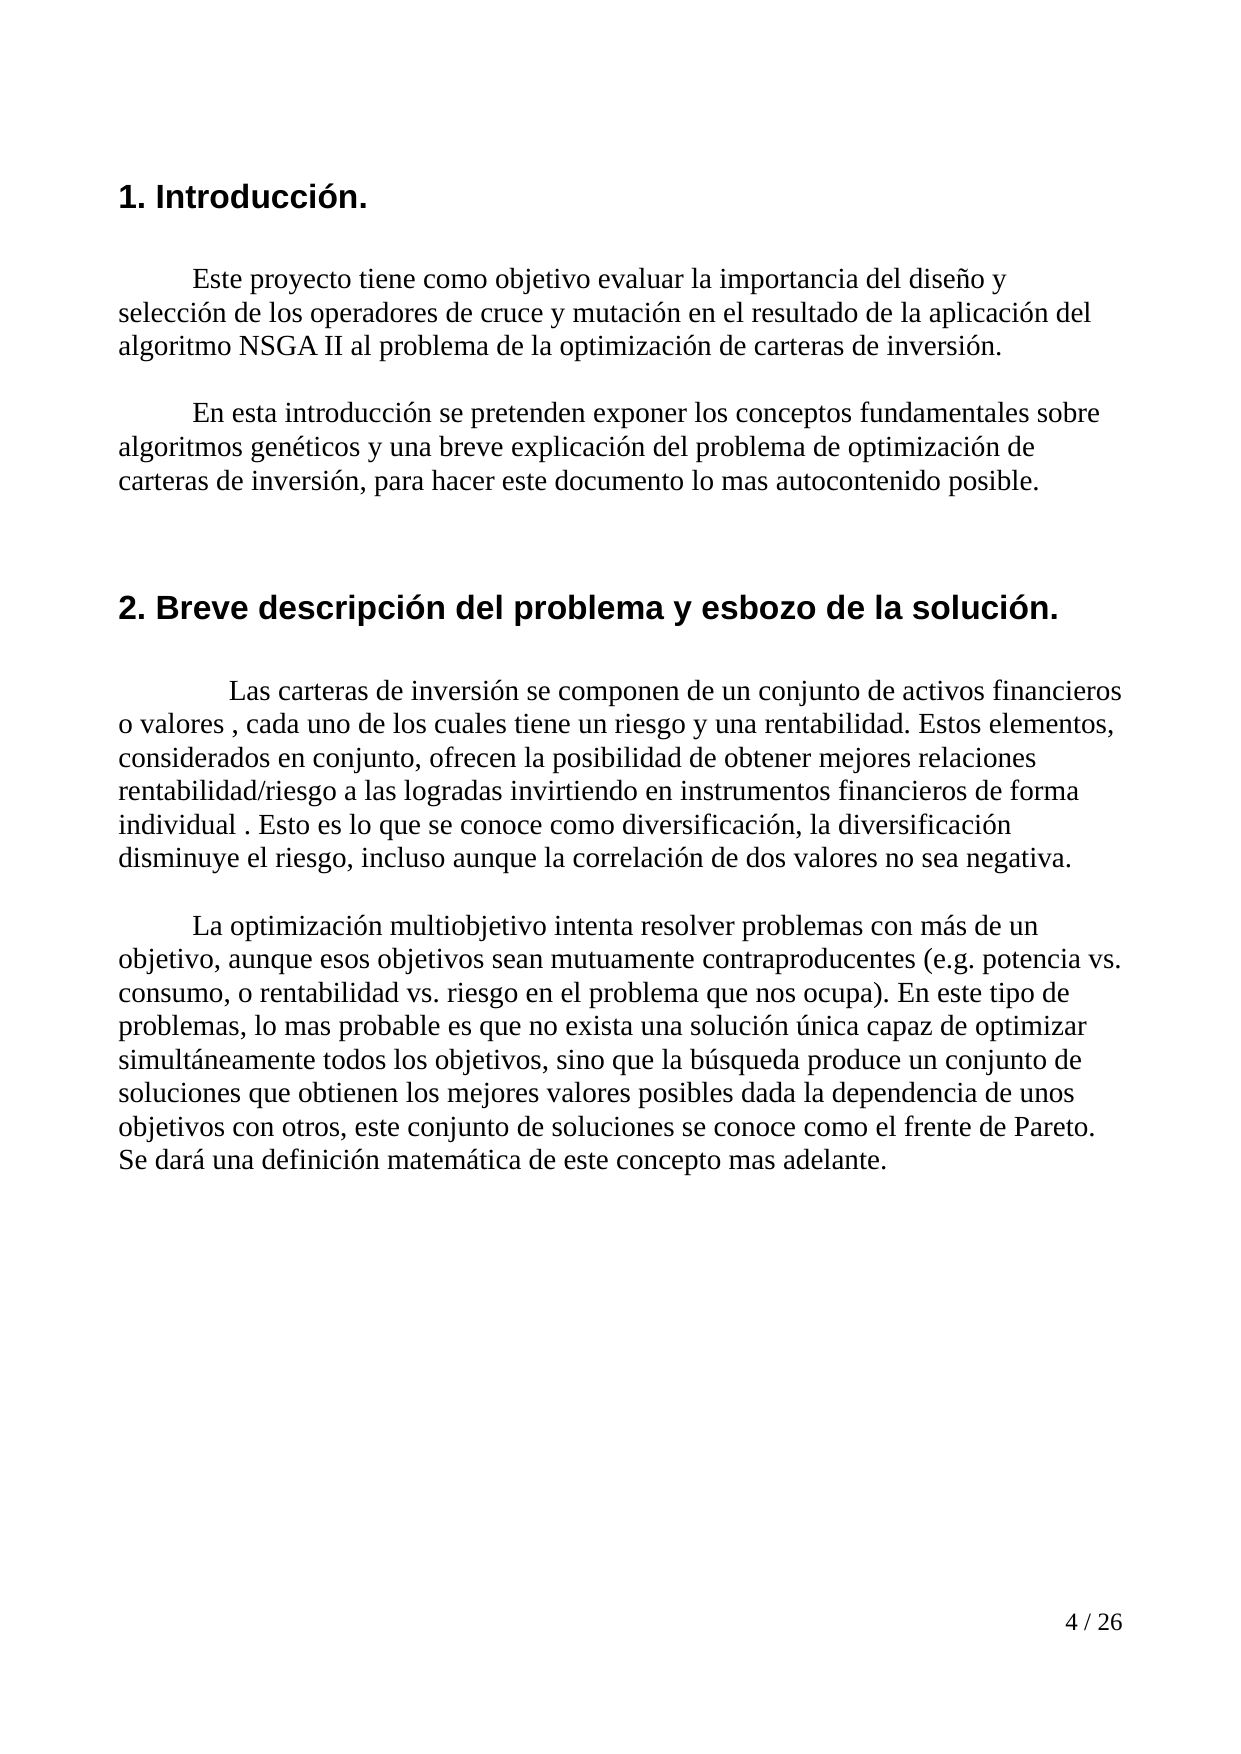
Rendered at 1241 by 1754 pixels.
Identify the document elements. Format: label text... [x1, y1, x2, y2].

text En esta introducción se pretenden exponer los conceptos fundamentales sobre algoritmos genéticos y una breve explicación del problema de optimización de carteras de inversión, para hacer este documento lo mas autocontenido posible. [118, 396, 1122, 496]
subtitle 2. Breve descripción del problema y esbozo de la solución. [118, 588, 1122, 627]
text Las carteras de inversión se componen de un conjunto de activos financieros o valores , cada uno de los cuales tiene un riesgo y una rentabilidad. Estos elementos, considerados en conjunto, ofrecen la posibilidad de obtener mejores relaciones rentabilidad/riesgo a las logradas invirtiendo en instrumentos financieros de forma individual . Esto es lo que se conoce como diversificación, la diversificación disminuye el riesgo, incluso aunque la correlación de dos valores no sea negativa. [118, 673, 1122, 874]
subtitle 1. Introducción. [118, 177, 1122, 215]
text Este proyecto tiene como objetivo evaluar la importancia del diseño y selección de los operadores de cruce y mutación en el resultado de la aplicación del algoritmo NSGA II al problema de la optimización de carteras de inversión. [118, 261, 1122, 362]
text La optimización multiobjetivo intenta resolver problemas con más de un objetivo, aunque esos objetivos sean mutuamente contraproducentes (e.g. potencia vs. consumo, o rentabilidad vs. riesgo en el problema que nos ocupa). En este tipo de problemas, lo mas probable es que no exista una solución única capaz de optimizar simultáneamente todos los objetivos, sino que la búsqueda produce un conjunto de soluciones que obtienen los mejores valores posibles dada la dependencia de unos objetivos con otros, este conjunto de soluciones se conoce como el frente de Pareto. Se dará una definición matemática de este concepto mas adelante. [118, 908, 1122, 1176]
